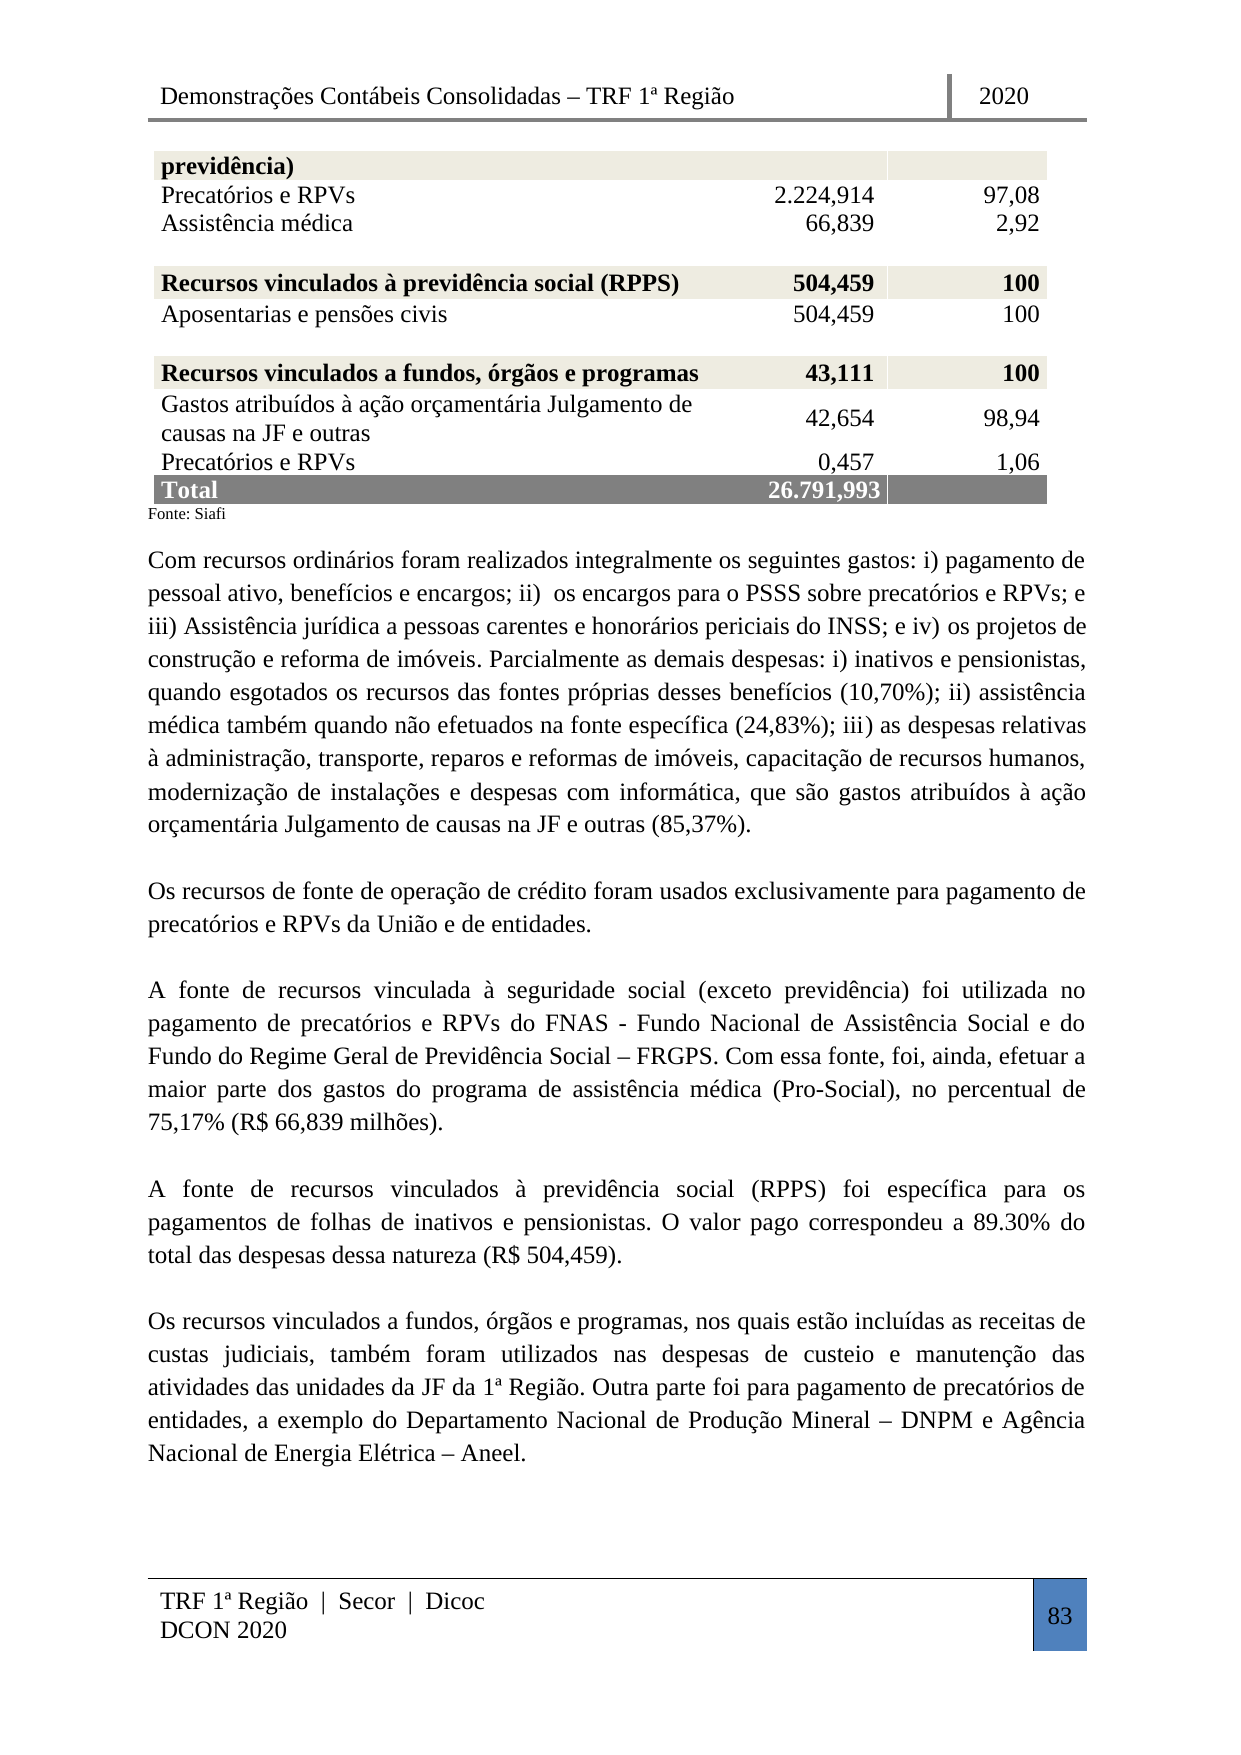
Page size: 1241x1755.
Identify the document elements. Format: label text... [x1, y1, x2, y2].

table_cell 2.224,914 [760, 180, 887, 208]
text A fonte de recursos vinculada à seguridade social (exceto previdência) foi utilizada no pagamento de precatórios e RPVs do FNAS - Fundo Nacional de Assistência Social e do Fundo do Regime Geral de Previdência Social – FRGPS. Com essa fonte, foi, ainda, efetuar a maior parte dos gastos do programa de assistência médica (Pro-Social), no percentual de 75,17% (R$ 66,839 milhões). [148, 975, 1087, 1136]
table_cell 66,839 [760, 209, 887, 237]
table_cell 100 [888, 299, 1047, 328]
text Fonte: Siafi [148, 504, 1087, 533]
table_cell 100 [888, 266, 1047, 299]
table_cell Gastos atribuídos à ação orçamentária Julgamento de causas na JF e outras [154, 389, 760, 447]
text A fonte de recursos vinculados à previdência social (RPPS) foi específica para os pagamentos de folhas de inativos e pensionistas. O valor pago correspondeu a 89.30% do total das despesas dessa natureza (R$ 504,459). [148, 1174, 1087, 1268]
text Com recursos ordinários foram realizados integralmente os seguintes gastos: i) pagamento de pessoal ativo, benefícios e encargos; ii) os encargos para o PSSS sobre precatórios e RPVs; e iii) Assistência jurídica a pessoas carentes e honorários periciais do INSS; e iv) os projetos de construção e reforma de imóveis. Parcialmente as demais despesas: i) inativos e pensionistas, quando esgotados os recursos das fontes próprias desses benefícios (10,70%); ii) assistência médica também quando não efetuados na fonte específica (24,83%); iii) as despesas relativas à administração, transporte, reparos e reformas de imóveis, capacitação de recursos humanos, modernização de instalações e despesas com informática, que são gastos atribuídos à ação orçamentária Julgamento de causas na JF e outras (85,37%). [148, 545, 1087, 838]
table_cell Precatórios e RPVs [154, 447, 760, 475]
table_cell 43,111 [760, 356, 887, 389]
table_cell [760, 151, 887, 180]
table_cell previdência) [154, 151, 760, 180]
table_cell 100 [888, 356, 1047, 389]
table_cell 26.791,993 [760, 475, 887, 504]
table_cell Recursos vinculados a fundos, órgãos e programas [154, 356, 760, 389]
table_cell 97,08 [888, 180, 1047, 208]
table_cell 2,92 [888, 209, 1047, 237]
table_cell 42,654 [760, 389, 887, 447]
table_cell [888, 328, 1047, 356]
table_cell [760, 328, 887, 356]
table_cell [888, 475, 1047, 504]
table_cell 1,06 [888, 447, 1047, 475]
table_cell Aposentarias e pensões civis [154, 299, 760, 328]
text Os recursos de fonte de operação de crédito foram usados exclusivamente para pagamento de precatórios e RPVs da União e de entidades. [148, 876, 1087, 938]
table_cell 98,94 [888, 389, 1047, 447]
table_cell [760, 237, 887, 266]
table_cell 0,457 [760, 447, 887, 475]
text Os recursos vinculados a fundos, órgãos e programas, nos quais estão incluídas as receitas de custas judiciais, também foram utilizados nas despesas de custeio e manutenção das atividades das unidades da JF da 1ª Região. Outra parte foi para pagamento de precatórios de entidades, a exemplo do Departamento Nacional de Produção Mineral – DNPM e Agência Nacional de Energia Elétrica – Aneel. [148, 1306, 1087, 1467]
table_cell Assistência médica [154, 209, 760, 237]
table_cell [154, 237, 760, 266]
table_cell Total [154, 475, 760, 504]
table_cell [888, 237, 1047, 266]
table_cell 504,459 [760, 266, 887, 299]
table_cell 504,459 [760, 299, 887, 328]
table_cell Precatórios e RPVs [154, 180, 760, 208]
table_cell [154, 328, 760, 356]
table_cell [888, 151, 1047, 180]
table_cell Recursos vinculados à previdência social (RPPS) [154, 266, 760, 299]
